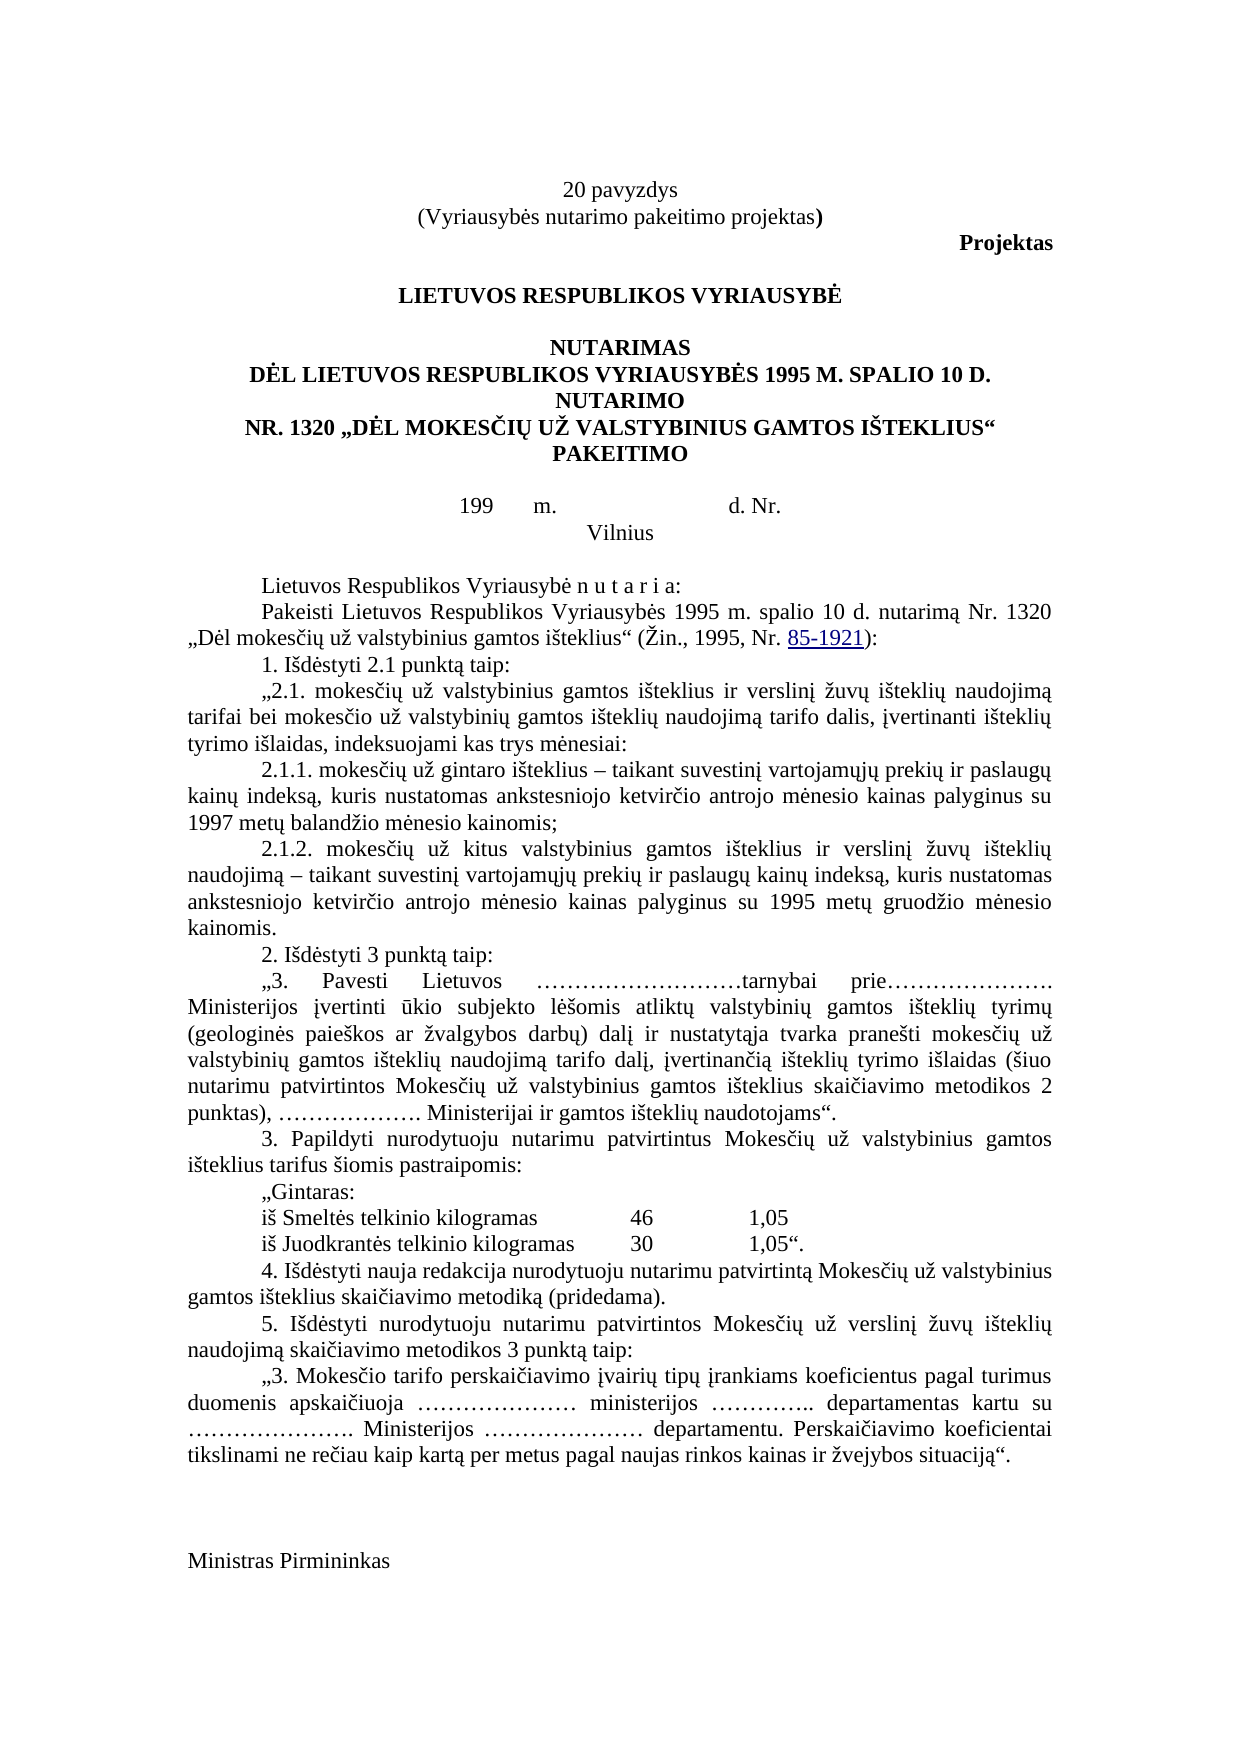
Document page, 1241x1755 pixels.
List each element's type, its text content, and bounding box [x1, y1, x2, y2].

text Projektas [187, 229, 1053, 255]
text 2.1.2. mokesčių už kitus valstybinius gamtos išteklius ir verslinį žuvų išteklių naudojimą – taikant suvestinį vartojamųjų prekių ir paslaugų kainų indeksą, kuris nustatomas ankstesniojo ketvirčio antrojo mėnesio kainas palyginus su 1995 metų gruodžio mėnesio kainomis. [187, 835, 1053, 941]
text „2.1. mokesčių už valstybinius gamtos išteklius ir verslinį žuvų išteklių naudojimą tarifai bei mokesčio už valstybinių gamtos išteklių naudojimą tarifo dalis, įvertinanti išteklių tyrimo išlaidas, indeksuojami kas trys mėnesiai: [187, 677, 1053, 756]
text Dėl Lietuvos Respublikos Vyriausybės 1995 m. spalio 10 d. nutarimo [187, 361, 1053, 413]
text LIETUVOS RESPUBLIKOS VYRIAUSYBĖ [187, 282, 1053, 308]
text 4. Išdėstyti nauja redakcija nurodytuoju nutarimu patvirtintą Mokesčių už valstybinius gamtos išteklius skaičiavimo metodiką (pridedama). [187, 1257, 1053, 1309]
text iš Smeltės telkinio kilogramas 46 1,05 [187, 1204, 1053, 1231]
text 2.1.1. mokesčių už gintaro išteklius – taikant suvestinį vartojamųjų prekių ir paslaugų kainų indeksą, kuris nustatomas ankstesniojo ketvirčio antrojo mėnesio kainas palyginus su 1997 metų balandžio mėnesio kainomis; [187, 756, 1053, 835]
text Ministras Pirmininkas [187, 1547, 1053, 1573]
text NUTARIMAS [187, 334, 1053, 361]
text Pakeisti Lietuvos Respublikos Vyriausybės 1995 m. spalio 10 d. nutarimą Nr. 1320 „Dėl mokesčių už valstybinius gamtos išteklius“ (Žin., 1995, Nr. 85-1921): [187, 598, 1053, 651]
text „3. Pavesti Lietuvos ………………………tarnybai prie…………………. Ministerijos įvertinti ūkio subjekto lėšomis atliktų valstybinių gamtos išteklių tyrimų (geologinės paieškos ar žvalgybos darbų) dalį ir nustatytąja tvarka pranešti mokesčių už valstybinių gamtos išteklių naudojimą tarifo dalį, įvertinančią išteklių tyrimo išlaidas (šiuo nutarimu patvirtintos Mokesčių už valstybinius gamtos išteklius skaičiavimo metodikos 2 punktas), ………………. Ministerijai ir gamtos išteklių naudotojams“. [187, 967, 1053, 1125]
text Nr. 1320 „Dėl mokesčių už valstybinius gamtos išteklius“ [187, 413, 1053, 440]
text 3. Papildyti nurodytuoju nutarimu patvirtintus Mokesčių už valstybinius gamtos išteklius tarifus šiomis pastraipomis: [187, 1125, 1053, 1178]
text 20 pavyzdys [187, 176, 1053, 203]
text „Gintaras: [187, 1178, 1053, 1204]
text 5. Išdėstyti nurodytuoju nutarimu patvirtintos Mokesčių už verslinį žuvų išteklių naudojimą skaičiavimo metodikos 3 punktą taip: [187, 1309, 1053, 1362]
text iš Juodkrantės telkinio kilogramas 30 1,05“. [187, 1231, 1053, 1257]
text Lietuvos Respublikos Vyriausybė n u t a r i a: [187, 572, 1053, 598]
text „3. Mokesčio tarifo perskaičiavimo įvairių tipų įrankiams koeficientus pagal turimus duomenis apskaičiuoja ………………… ministerijos ………….. departamentas kartu su …………………. Ministerijos ………………… departamentu. Perskaičiavimo koeficientai tikslinami ne rečiau kaip kartą per metus pagal naujas rinkos kainas ir žvejybos situaciją“. [187, 1362, 1053, 1468]
text (Vyriausybės nutarimo pakeitimo projektas) [187, 203, 1053, 229]
text 199 m. d. Nr. [187, 493, 1053, 519]
text Vilnius [187, 519, 1053, 545]
text 2. Išdėstyti 3 punktą taip: [187, 941, 1053, 967]
text pakeitimo [187, 440, 1053, 466]
text 1. Išdėstyti 2.1 punktą taip: [187, 651, 1053, 677]
